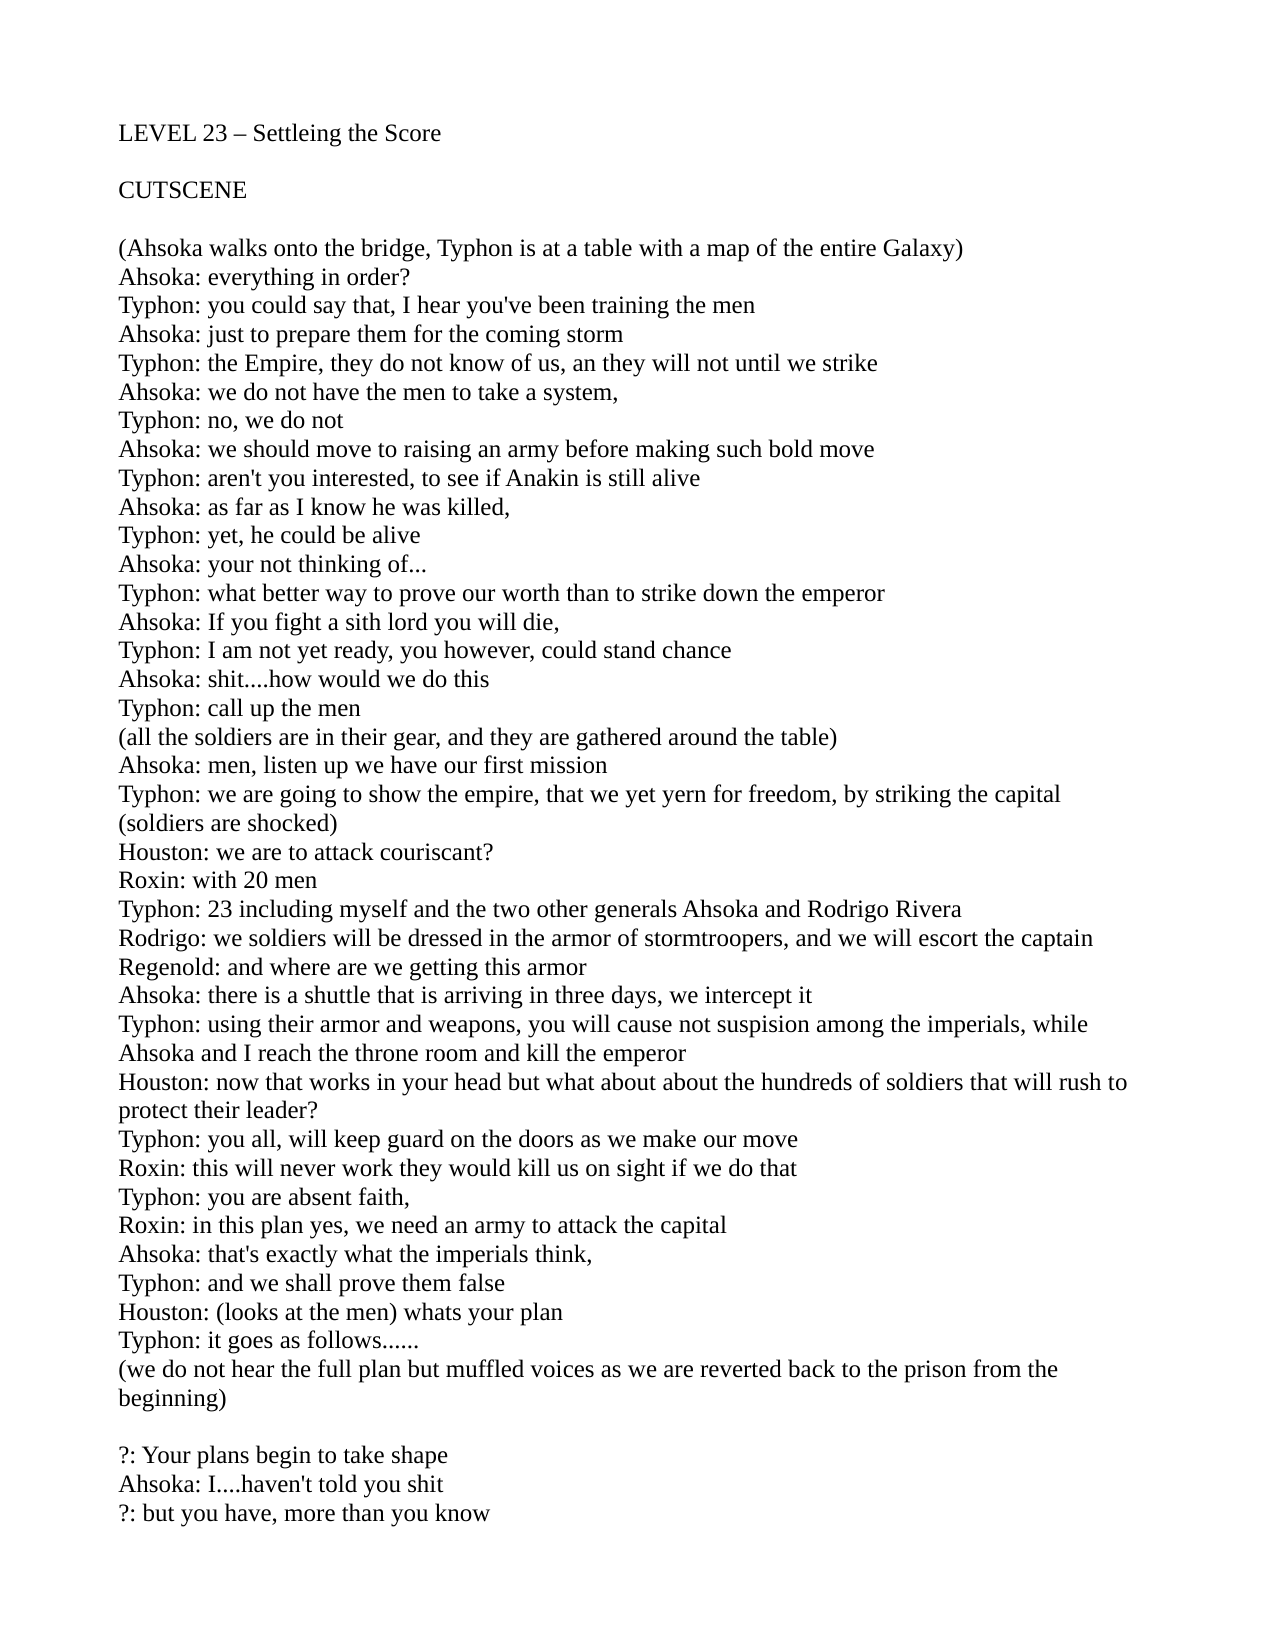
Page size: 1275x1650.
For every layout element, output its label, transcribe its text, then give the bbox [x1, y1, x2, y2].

text CUTSCENE [118, 176, 1157, 204]
text Ahsoka: men, listen up we have our first mission [118, 751, 1157, 779]
text Roxin: in this plan yes, we need an army to attack the capital [118, 1211, 1157, 1239]
text Typhon: and we shall prove them false [118, 1268, 1157, 1297]
text Typhon: yet, he could be alive [118, 521, 1157, 549]
text Typhon: what better way to prove our worth than to strike down the emperor [118, 578, 1157, 607]
text Typhon: I am not yet ready, you however, could stand chance [118, 636, 1157, 664]
text Ahsoka: there is a shuttle that is arriving in three days, we intercept it [118, 981, 1157, 1009]
text Ahsoka: your not thinking of... [118, 549, 1157, 578]
text Rodrigo: we soldiers will be dressed in the armor of stormtroopers, and we will escort the captain [118, 923, 1157, 952]
text Typhon: you all, will keep guard on the doors as we make our move [118, 1124, 1157, 1153]
text Ahsoka: just to prepare them for the coming storm [118, 319, 1157, 348]
text (all the soldiers are in their gear, and they are gathered around the table) [118, 722, 1157, 751]
text Typhon: you are absent faith, [118, 1182, 1157, 1211]
text Ahsoka: we should move to raising an army before making such bold move [118, 434, 1157, 463]
text Typhon: you could say that, I hear you've been training the men [118, 291, 1157, 319]
text Ahsoka: everything in order? [118, 262, 1157, 291]
text Roxin: this will never work they would kill us on sight if we do that [118, 1153, 1157, 1182]
text Ahsoka: as far as I know he was killed, [118, 492, 1157, 521]
text Ahsoka: If you fight a sith lord you will die, [118, 607, 1157, 636]
text Ahsoka: we do not have the men to take a system, [118, 377, 1157, 406]
text Regenold: and where are we getting this armor [118, 952, 1157, 981]
text (we do not hear the full plan but muffled voices as we are reverted back to the prison from the beginning) [118, 1354, 1157, 1412]
text (soldiers are shocked) [118, 808, 1157, 837]
text Typhon: using their armor and weapons, you will cause not suspision among the imperials, while Ahsoka and I reach the throne room and kill the emperor [118, 1009, 1157, 1067]
text ?: but you have, more than you know [118, 1498, 1157, 1527]
text Houston: now that works in your head but what about about the hundreds of soldiers that will rush to protect their leader? [118, 1067, 1157, 1124]
text Typhon: no, we do not [118, 406, 1157, 434]
text Ahsoka: shit....how would we do this [118, 664, 1157, 693]
text LEVEL 23 – Settleing the Score [118, 118, 1157, 147]
text Ahsoka: I....haven't told you shit [118, 1469, 1157, 1498]
text Ahsoka: that's exactly what the imperials think, [118, 1239, 1157, 1268]
text Houston: we are to attack couriscant? [118, 837, 1157, 866]
text Typhon: we are going to show the empire, that we yet yern for freedom, by striking the capital [118, 779, 1157, 808]
text (Ahsoka walks onto the bridge, Typhon is at a table with a map of the entire Galaxy) [118, 233, 1157, 262]
text ?: Your plans begin to take shape [118, 1441, 1157, 1469]
text Typhon: it goes as follows...... [118, 1326, 1157, 1354]
text Typhon: the Empire, they do not know of us, an they will not until we strike [118, 348, 1157, 377]
text Typhon: aren't you interested, to see if Anakin is still alive [118, 463, 1157, 492]
text Typhon: 23 including myself and the two other generals Ahsoka and Rodrigo Rivera [118, 894, 1157, 923]
text Typhon: call up the men [118, 693, 1157, 722]
text Roxin: with 20 men [118, 866, 1157, 894]
text Houston: (looks at the men) whats your plan [118, 1297, 1157, 1326]
